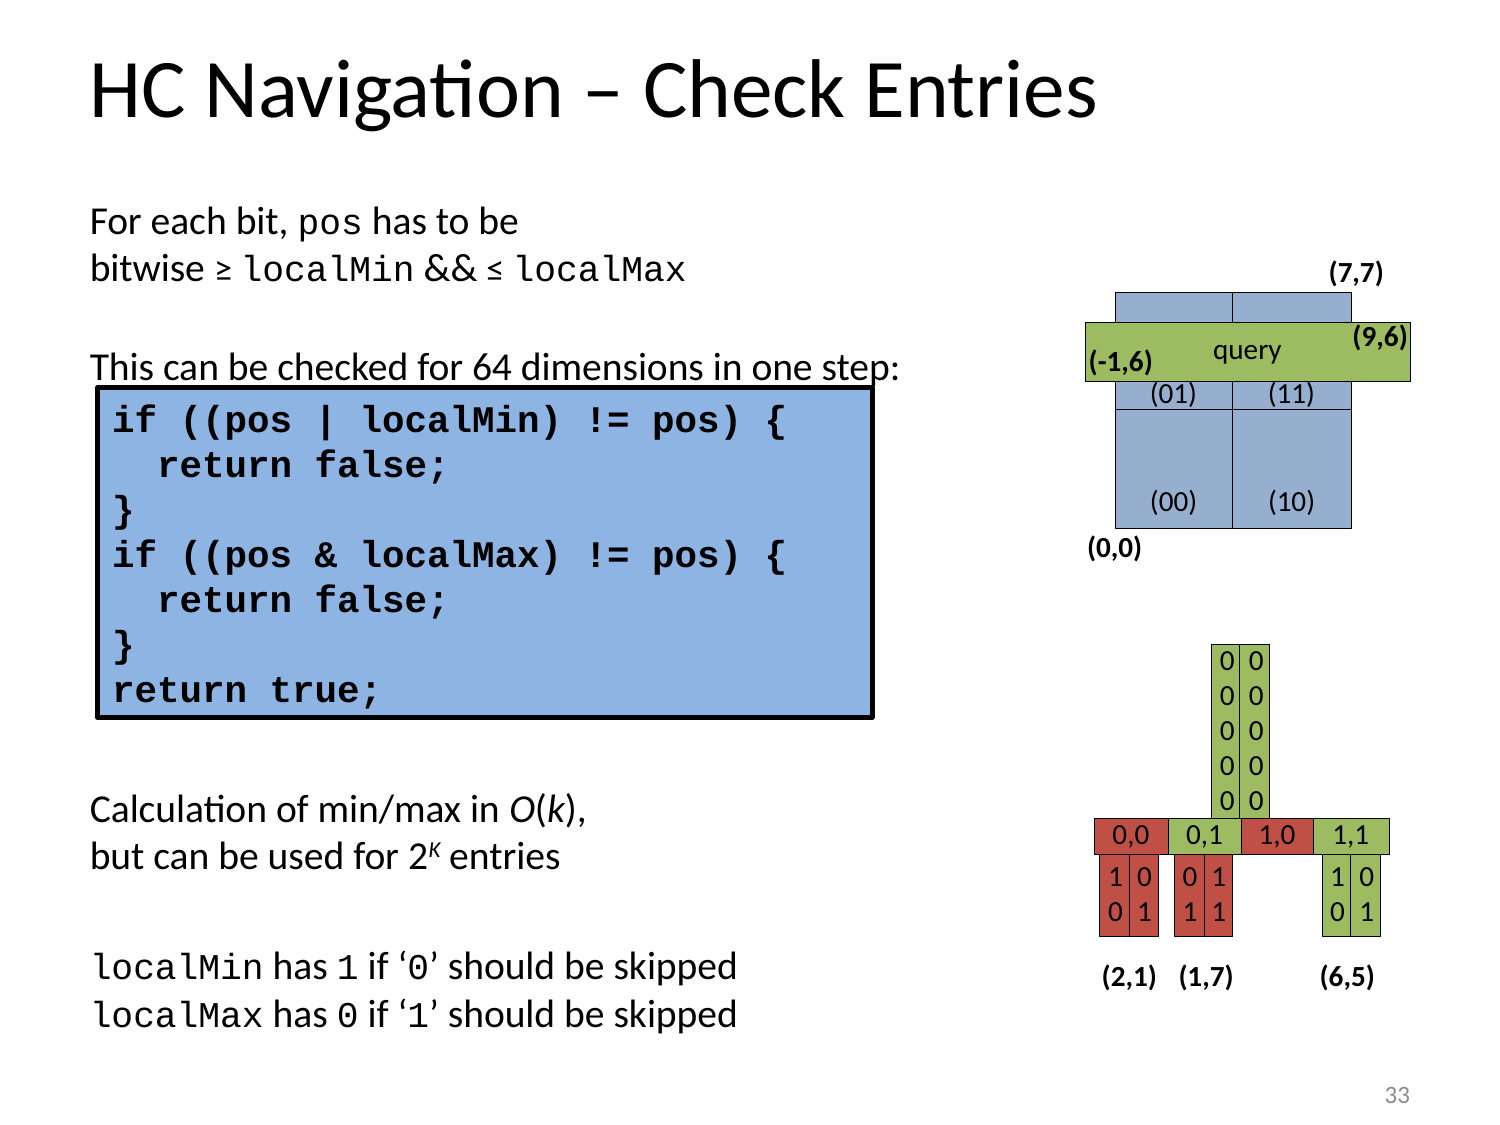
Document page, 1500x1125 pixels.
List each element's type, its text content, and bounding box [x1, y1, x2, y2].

text_box if ((pos | localMin) != pos) { return false; } if ((pos & localMax) != pos) { return false; } return true; [97, 387, 873, 718]
text_box For each bit, pos has to be bitwise ≥ localMin && ≤ localMax This can be checked for 64 dimensions in one step: Calculation of min/max in O(k), but can be used for 2K entries localMin has 1 if ‘0’ should be skipped localMax has 0 if ‘1’ should be skipped [75, 187, 1425, 1050]
text_box [1074, 1079, 1425, 1107]
text_box HC Navigation – Check Entries [75, 12, 1425, 155]
picture [1082, 249, 1413, 569]
picture [1091, 637, 1392, 998]
